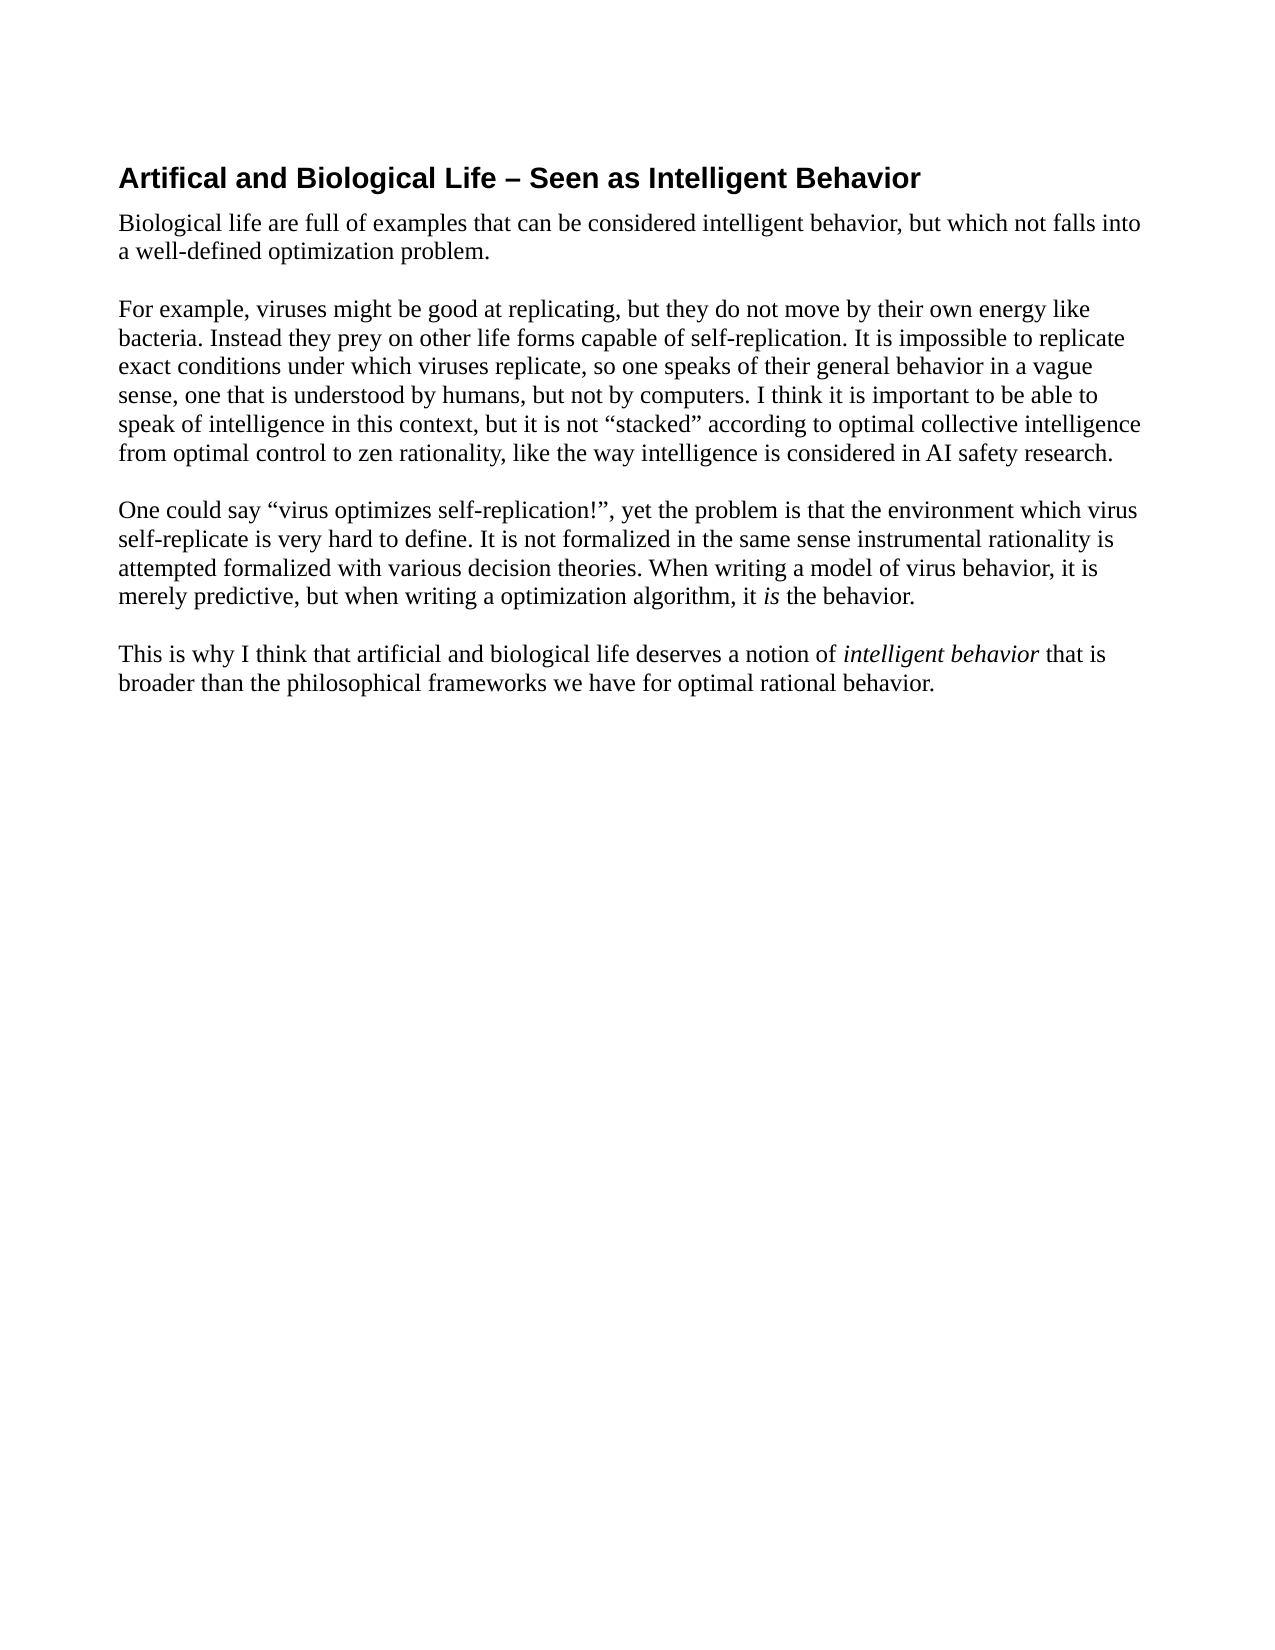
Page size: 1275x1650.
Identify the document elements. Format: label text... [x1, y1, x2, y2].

text This is why I think that artificial and biological life deserves a notion of intelligent behavior that is broader than the philosophical frameworks we have for optimal rational behavior. [118, 639, 1157, 696]
subtitle Artifical and Biological Life – Seen as Intelligent Behavior [118, 161, 1157, 195]
text For example, viruses might be good at replicating, but they do not move by their own energy like bacteria. Instead they prey on other life forms capable of self-replication. It is impossible to replicate exact conditions under which viruses replicate, so one speaks of their general behavior in a vague sense, one that is understood by humans, but not by computers. I think it is important to be able to speak of intelligence in this context, but it is not “stacked” according to optimal collective intelligence from optimal control to zen rationality, like the way intelligence is considered in AI safety research. [118, 294, 1157, 466]
text Biological life are full of examples that can be considered intelligent behavior, but which not falls into a well-defined optimization problem. [118, 208, 1157, 265]
text One could say “virus optimizes self-replication!”, yet the problem is that the environment which virus self-replicate is very hard to define. It is not formalized in the same sense instrumental rationality is attempted formalized with various decision theories. When writing a model of virus behavior, it is merely predictive, but when writing a optimization algorithm, it is the behavior. [118, 495, 1157, 610]
